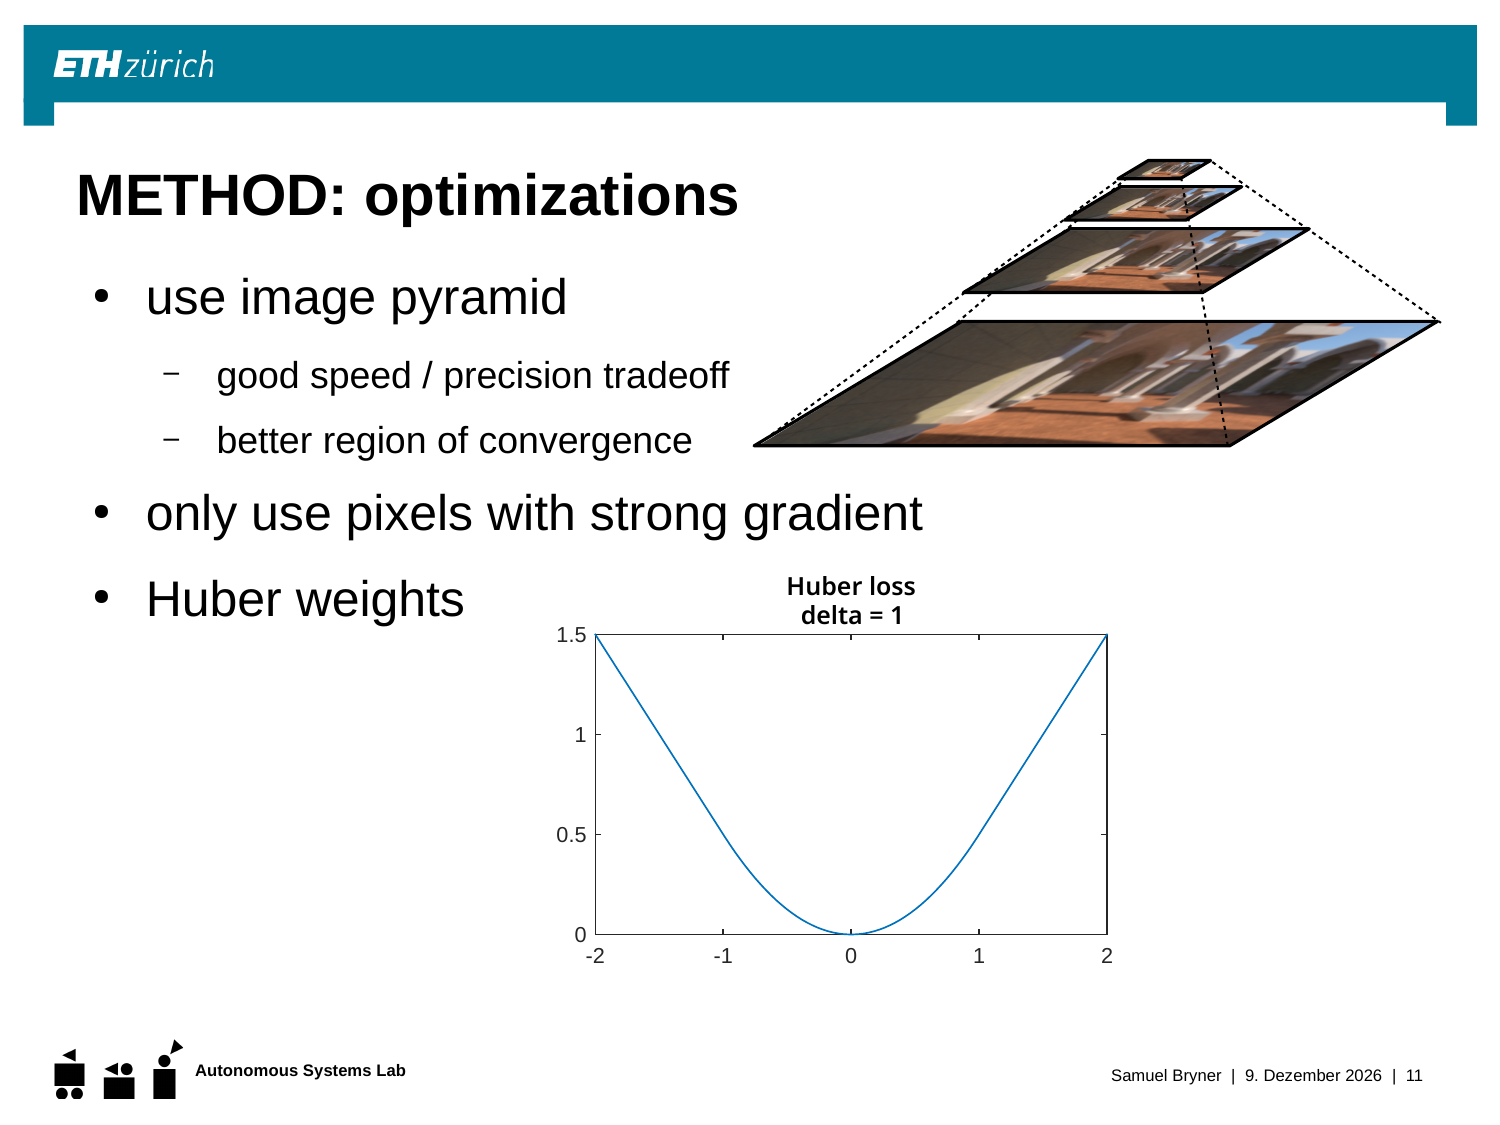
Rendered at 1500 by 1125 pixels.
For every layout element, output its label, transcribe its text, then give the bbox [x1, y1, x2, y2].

picture [1122, 161, 1207, 178]
picture [1069, 188, 1238, 219]
list use image pyramid good speed / precision tradeoff better region of convergence only use pixels with strong gradient Huber weights [75, 269, 1425, 1016]
picture [971, 230, 1306, 291]
picture [761, 322, 1434, 445]
title METHOD: optimizations [53, 101, 1447, 290]
picture [507, 570, 1172, 981]
